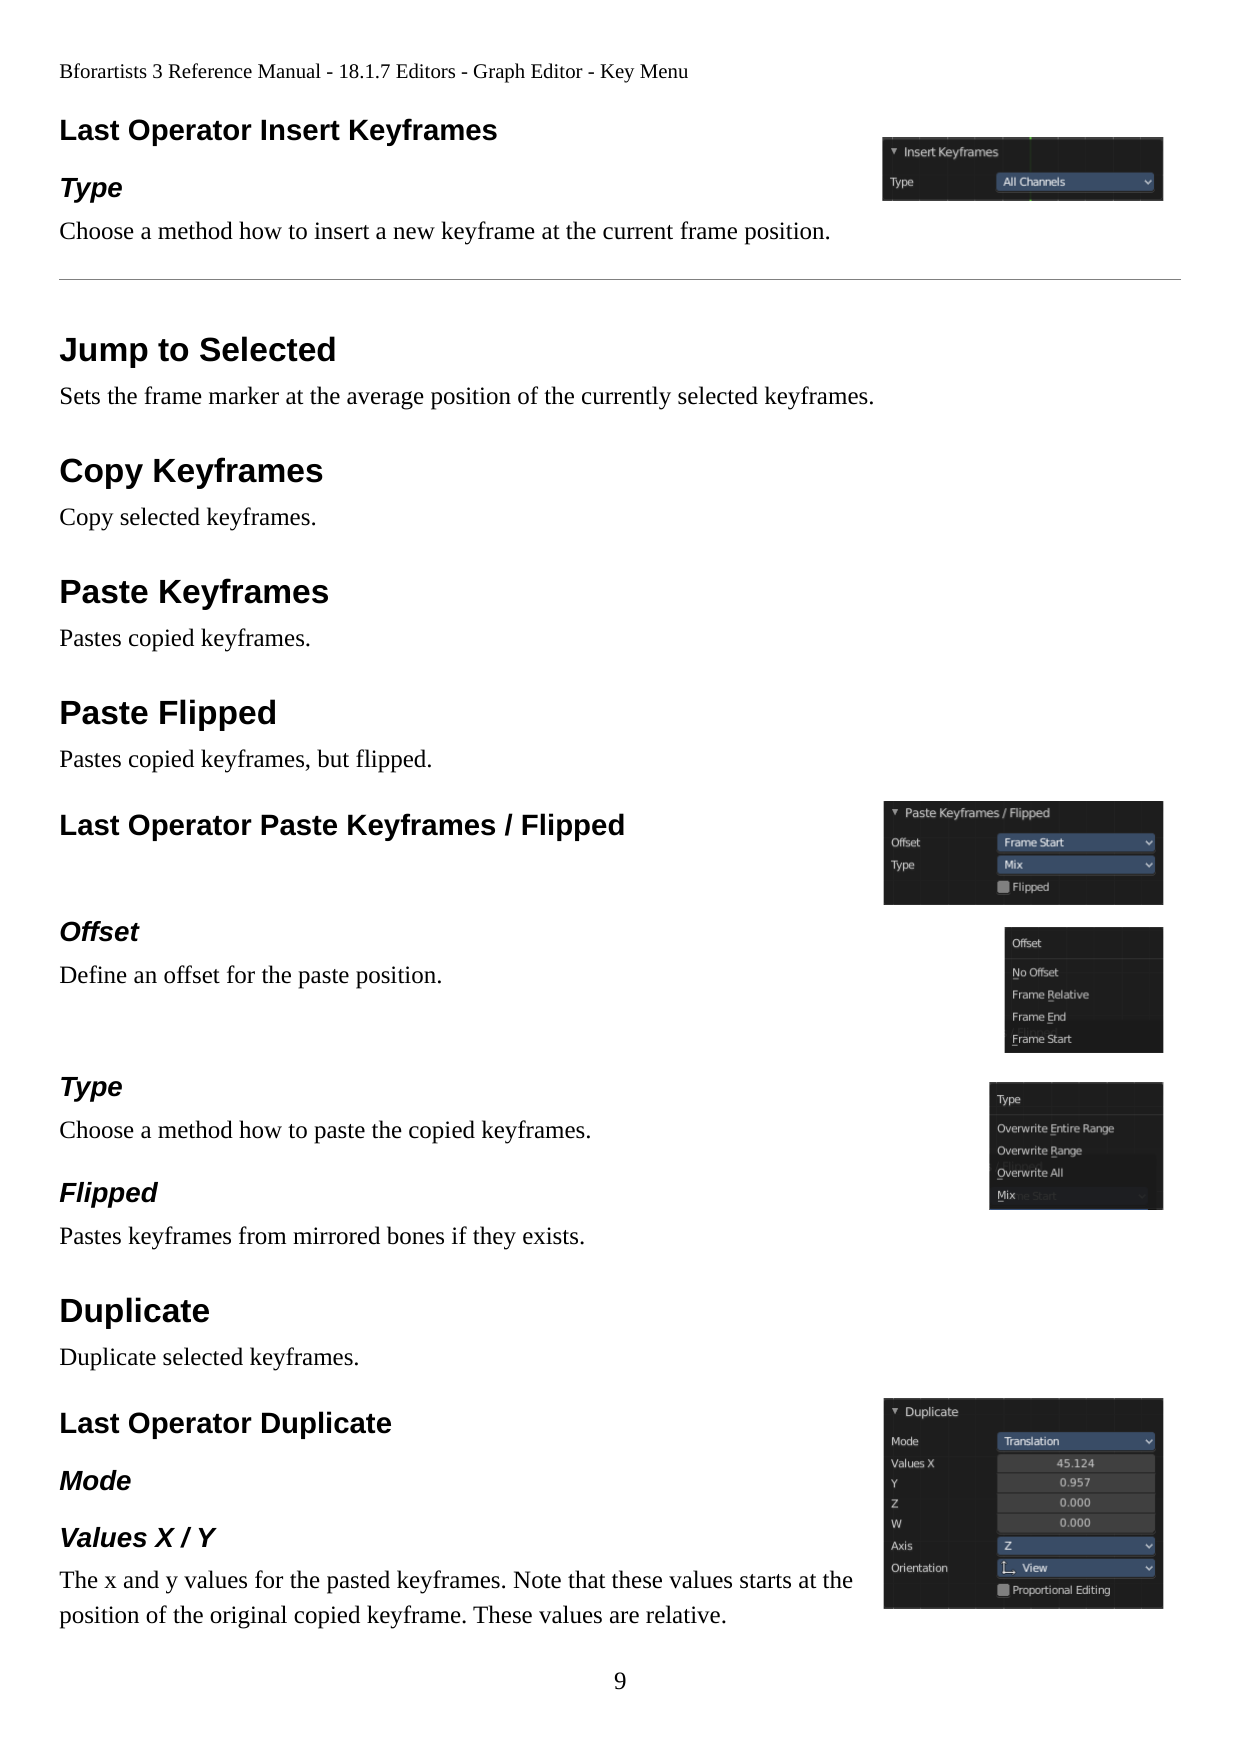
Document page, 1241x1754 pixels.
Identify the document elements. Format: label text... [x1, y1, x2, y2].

subtitle Last Operator Paste Keyframes / Flipped [59, 808, 883, 841]
subtitle Flipped [59, 1176, 989, 1208]
text Pastes keyframes from mirrored bones if they exists. [59, 1221, 1181, 1249]
subtitle [1164, 1464, 1181, 1496]
subtitle Type [59, 1071, 1181, 1102]
text Pastes copied keyframes. [59, 623, 1181, 652]
picture [882, 137, 1164, 201]
subtitle Jump to Selected [59, 330, 1181, 368]
picture [1004, 927, 1164, 1053]
subtitle Last Operator Duplicate [59, 1406, 883, 1439]
subtitle Paste Keyframes [59, 572, 1181, 611]
subtitle [1164, 1406, 1181, 1439]
picture [883, 1398, 1164, 1609]
subtitle Copy Keyframes [59, 451, 1181, 489]
text Choose a method how to paste the copied keyframes. [59, 1115, 989, 1144]
text Copy selected keyframes. [59, 502, 1181, 531]
picture [989, 1082, 1164, 1210]
text Pastes copied keyframes, but flipped. [59, 744, 1181, 773]
text Choose a method how to insert a new keyframe at the current frame position. [59, 216, 1181, 244]
subtitle Mode [59, 1464, 883, 1496]
text Define an offset for the paste position. [59, 960, 1004, 989]
picture [883, 801, 1164, 905]
subtitle [1164, 1176, 1181, 1208]
text Duplicate selected keyframes. [59, 1342, 1181, 1371]
subtitle Offset [59, 916, 1181, 947]
subtitle [1164, 1521, 1181, 1553]
subtitle Last Operator Insert Keyframes [59, 113, 1181, 146]
subtitle Values X / Y [59, 1521, 883, 1553]
subtitle Type [59, 171, 1181, 203]
subtitle Duplicate [59, 1291, 1181, 1329]
text Sets the frame marker at the average position of the currently selected keyframes. [59, 381, 1181, 410]
text The x and y values for the pasted keyframes. Note that these values starts at the position of the original copied keyframe. These values are relative. [59, 1566, 1181, 1629]
subtitle Paste Flipped [59, 693, 1181, 732]
